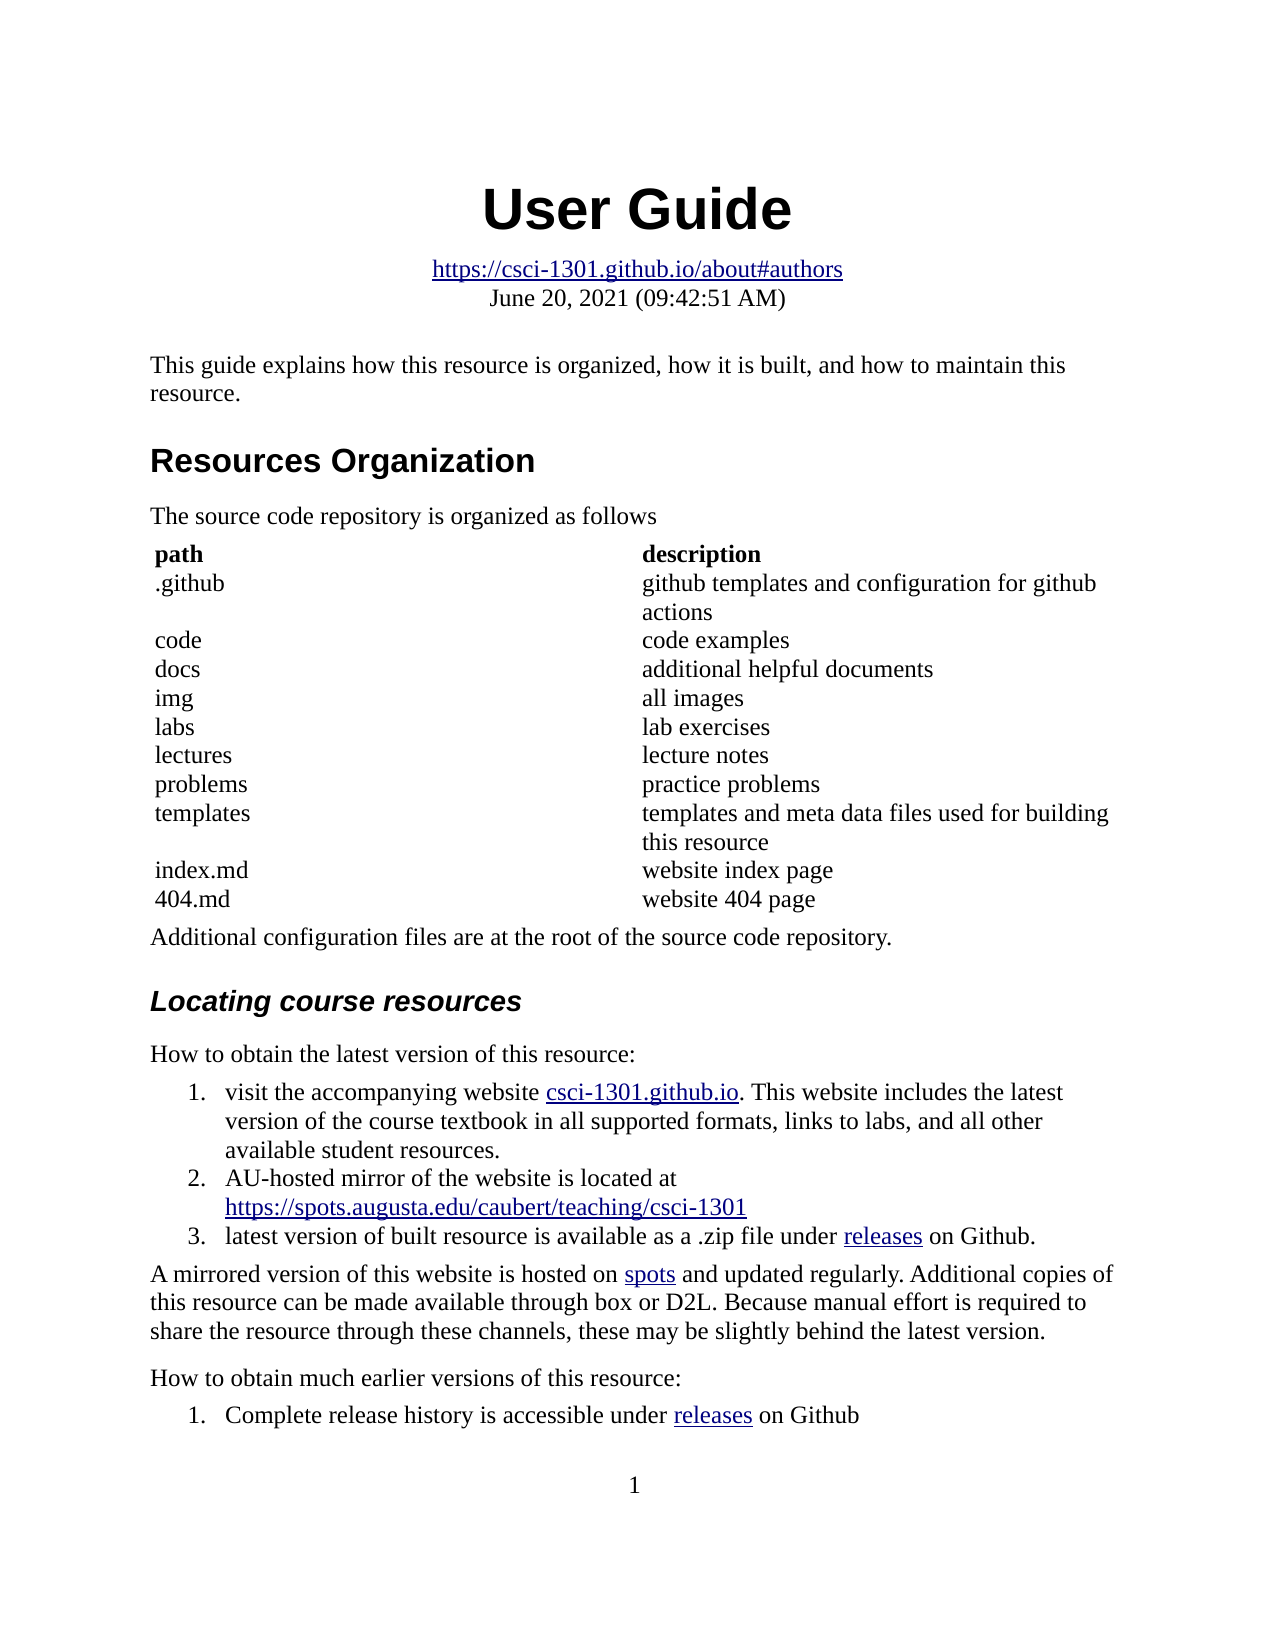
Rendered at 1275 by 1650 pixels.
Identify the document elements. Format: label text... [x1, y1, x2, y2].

table_cell practice problems [638, 769, 1125, 798]
table_cell code examples [638, 625, 1125, 654]
table_cell index.md [150, 855, 637, 884]
table_cell website 404 page [638, 884, 1125, 913]
table_cell all images [638, 683, 1125, 712]
text The source code repository is organized as follows [150, 501, 1125, 530]
text This guide explains how this resource is organized, how it is built, and how to maintain this resource. [150, 350, 1125, 407]
text How to obtain the latest version of this resource: [150, 1039, 1125, 1068]
table_cell img [150, 683, 637, 712]
text June 20, 2021 (09:42:51 AM) [150, 283, 1125, 312]
table_cell additional helpful documents [638, 654, 1125, 683]
text How to obtain much earlier versions of this resource: [150, 1363, 1125, 1392]
table_cell github templates and configuration for github actions [638, 568, 1125, 625]
list Complete release history is accessible under releases on Github [187, 1401, 1125, 1429]
table_cell code [150, 625, 637, 654]
table_cell 404.md [150, 884, 637, 913]
list AU-hosted mirror of the website is located at https://spots.augusta.edu/caubert/teaching/csci-1301 [187, 1163, 1125, 1221]
table_cell website index page [638, 855, 1125, 884]
text Additional configuration files are at the root of the source code repository. [150, 922, 1125, 951]
list visit the accompanying website csci-1301.github.io. This website includes the latest version of the course textbook in all supported formats, links to labs, and all other available student resources. [187, 1077, 1125, 1163]
title User Guide [150, 175, 1125, 242]
subtitle Locating course resources [150, 984, 1125, 1018]
table_cell lab exercises [638, 712, 1125, 740]
table_cell lecture notes [638, 740, 1125, 769]
text A mirrored version of this website is hosted on spots and updated regularly. Additional copies of this resource can be made available through box or D2L. Because manual effort is required to share the resource through these channels, these may be slightly behind the latest version. [150, 1259, 1125, 1345]
subtitle Resources Organization [150, 441, 1125, 480]
table_cell docs [150, 654, 637, 683]
list latest version of built resource is available as a .zip file under releases on Github. [187, 1221, 1125, 1250]
table_header path [150, 539, 637, 568]
table_cell lectures [150, 740, 637, 769]
table_cell problems [150, 769, 637, 798]
table_cell templates [150, 798, 637, 855]
table_cell .github [150, 568, 637, 625]
text https://csci-1301.github.io/about#authors [150, 254, 1125, 283]
table_cell labs [150, 712, 637, 740]
table_header description [638, 539, 1125, 568]
table_cell templates and meta data files used for building this resource [638, 798, 1125, 855]
